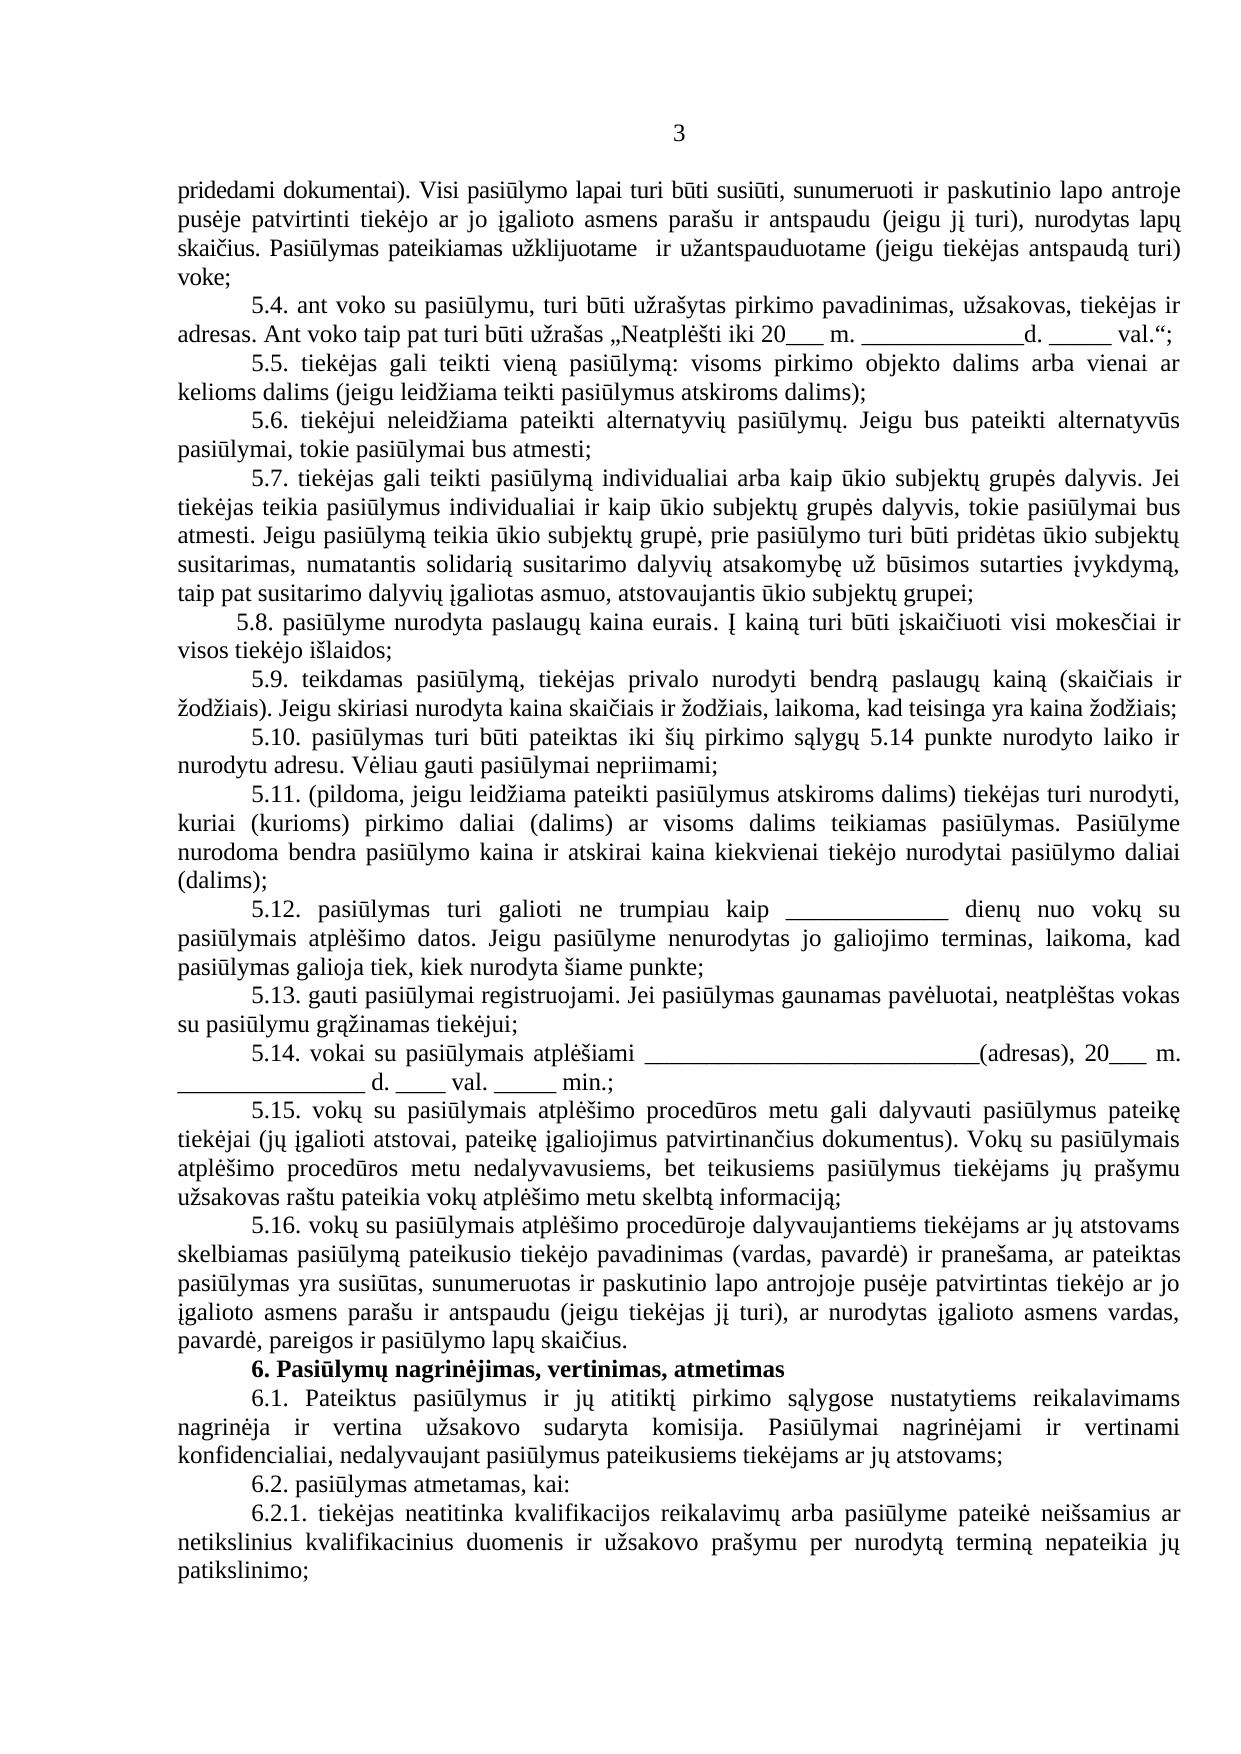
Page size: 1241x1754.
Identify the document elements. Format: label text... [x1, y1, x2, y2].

text 5.7. tiekėjas gali teikti pasiūlymą individualiai arba kaip ūkio subjektų grupės dalyvis. Jei tiekėjas teikia pasiūlymus individualiai ir kaip ūkio subjektų grupės dalyvis, tokie pasiūlymai bus atmesti. Jeigu pasiūlymą teikia ūkio subjektų grupė, prie pasiūlymo turi būti pridėtas ūkio subjektų susitarimas, numatantis solidarią susitarimo dalyvių atsakomybę už būsimos sutarties įvykdymą, taip pat susitarimo dalyvių įgaliotas asmuo, atstovaujantis ūkio subjektų grupei; [177, 463, 1181, 607]
text 5.13. gauti pasiūlymai registruojami. Jei pasiūlymas gaunamas pavėluotai, neatplėštas vokas su pasiūlymu grąžinamas tiekėjui; [177, 981, 1181, 1038]
text 5.12. pasiūlymas turi galioti ne trumpiau kaip _____________ dienų nuo vokų su pasiūlymais atplėšimo datos. Jeigu pasiūlyme nenurodytas jo galiojimo terminas, laikoma, kad pasiūlymas galioja tiek, kiek nurodyta šiame punkte; [177, 894, 1181, 981]
text 5.6. tiekėjui neleidžiama pateikti alternatyvių pasiūlymų. Jeigu bus pateikti alternatyvūs pasiūlymai, tokie pasiūlymai bus atmesti; [177, 406, 1181, 463]
text 5.5. tiekėjas gali teikti vieną pasiūlymą: visoms pirkimo objekto dalims arba vienai ar kelioms dalims (jeigu leidžiama teikti pasiūlymus atskiroms dalims); [177, 348, 1181, 406]
text 5.4. ant voko su pasiūlymu, turi būti užrašytas pirkimo pavadinimas, užsakovas, tiekėjas ir adresas. Ant voko taip pat turi būti užrašas „Neatplėšti iki 20___ m. _____________d. _____ val.“; [177, 291, 1181, 348]
text 6. Pasiūlymų nagrinėjimas, vertinimas, atmetimas [177, 1354, 1181, 1383]
text 6.1. Pateiktus pasiūlymus ir jų atitiktį pirkimo sąlygose nustatytiems reikalavimams nagrinėja ir vertina užsakovo sudaryta komisija. Pasiūlymai nagrinėjami ir vertinami konfidencialiai, nedalyvaujant pasiūlymus pateikusiems tiekėjams ar jų atstovams; [177, 1383, 1181, 1469]
text 5.10. pasiūlymas turi būti pateiktas iki šių pirkimo sąlygų 5.14 punkte nurodyto laiko ir nurodytu adresu. Vėliau gauti pasiūlymai nepriimami; [177, 722, 1181, 779]
text 5.8. pasiūlyme nurodyta paslaugų kaina eurais. Į kainą turi būti įskaičiuoti visi mokesčiai ir visos tiekėjo išlaidos; [177, 607, 1181, 664]
text 5.14. vokai su pasiūlymais atplėšiami ___________________________(adresas), 20___ m. _______________ d. ____ val. _____ min.; [177, 1038, 1181, 1096]
text 6.2.1. tiekėjas neatitinka kvalifikacijos reikalavimų arba pasiūlyme pateikė neišsamius ar netikslinius kvalifikacinius duomenis ir užsakovo prašymu per nurodytą terminą nepateikia jų patikslinimo; [177, 1498, 1181, 1584]
text 5.9. teikdamas pasiūlymą, tiekėjas privalo nurodyti bendrą paslaugų kainą (skaičiais ir žodžiais). Jeigu skiriasi nurodyta kaina skaičiais ir žodžiais, laikoma, kad teisinga yra kaina žodžiais; [177, 664, 1181, 722]
text 5.11. (pildoma, jeigu leidžiama pateikti pasiūlymus atskiroms dalims) tiekėjas turi nurodyti, kuriai (kurioms) pirkimo daliai (dalims) ar visoms dalims teikiamas pasiūlymas. Pasiūlyme nurodoma bendra pasiūlymo kaina ir atskirai kaina kiekvienai tiekėjo nurodytai pasiūlymo daliai (dalims); [177, 779, 1181, 894]
text 6.2. pasiūlymas atmetamas, kai: [177, 1469, 1181, 1498]
text pridedami dokumentai). Visi pasiūlymo lapai turi būti susiūti, sunumeruoti ir paskutinio lapo antroje pusėje patvirtinti tiekėjo ar jo įgalioto asmens parašu ir antspaudu (jeigu jį turi), nurodytas lapų skaičius. Pasiūlymas pateikiamas užklijuotame ir užantspauduotame (jeigu tiekėjas antspaudą turi) voke; [177, 176, 1181, 291]
text 5.15. vokų su pasiūlymais atplėšimo procedūros metu gali dalyvauti pasiūlymus pateikę tiekėjai (jų įgalioti atstovai, pateikę įgaliojimus patvirtinančius dokumentus). Vokų su pasiūlymais atplėšimo procedūros metu nedalyvavusiems, bet teikusiems pasiūlymus tiekėjams jų prašymu užsakovas raštu pateikia vokų atplėšimo metu skelbtą informaciją; [177, 1096, 1181, 1211]
text 5.16. vokų su pasiūlymais atplėšimo procedūroje dalyvaujantiems tiekėjams ar jų atstovams skelbiamas pasiūlymą pateikusio tiekėjo pavadinimas (vardas, pavardė) ir pranešama, ar pateiktas pasiūlymas yra susiūtas, sunumeruotas ir paskutinio lapo antrojoje pusėje patvirtintas tiekėjo ar jo įgalioto asmens parašu ir antspaudu (jeigu tiekėjas jį turi), ar nurodytas įgalioto asmens vardas, pavardė, pareigos ir pasiūlymo lapų skaičius. [177, 1211, 1181, 1354]
